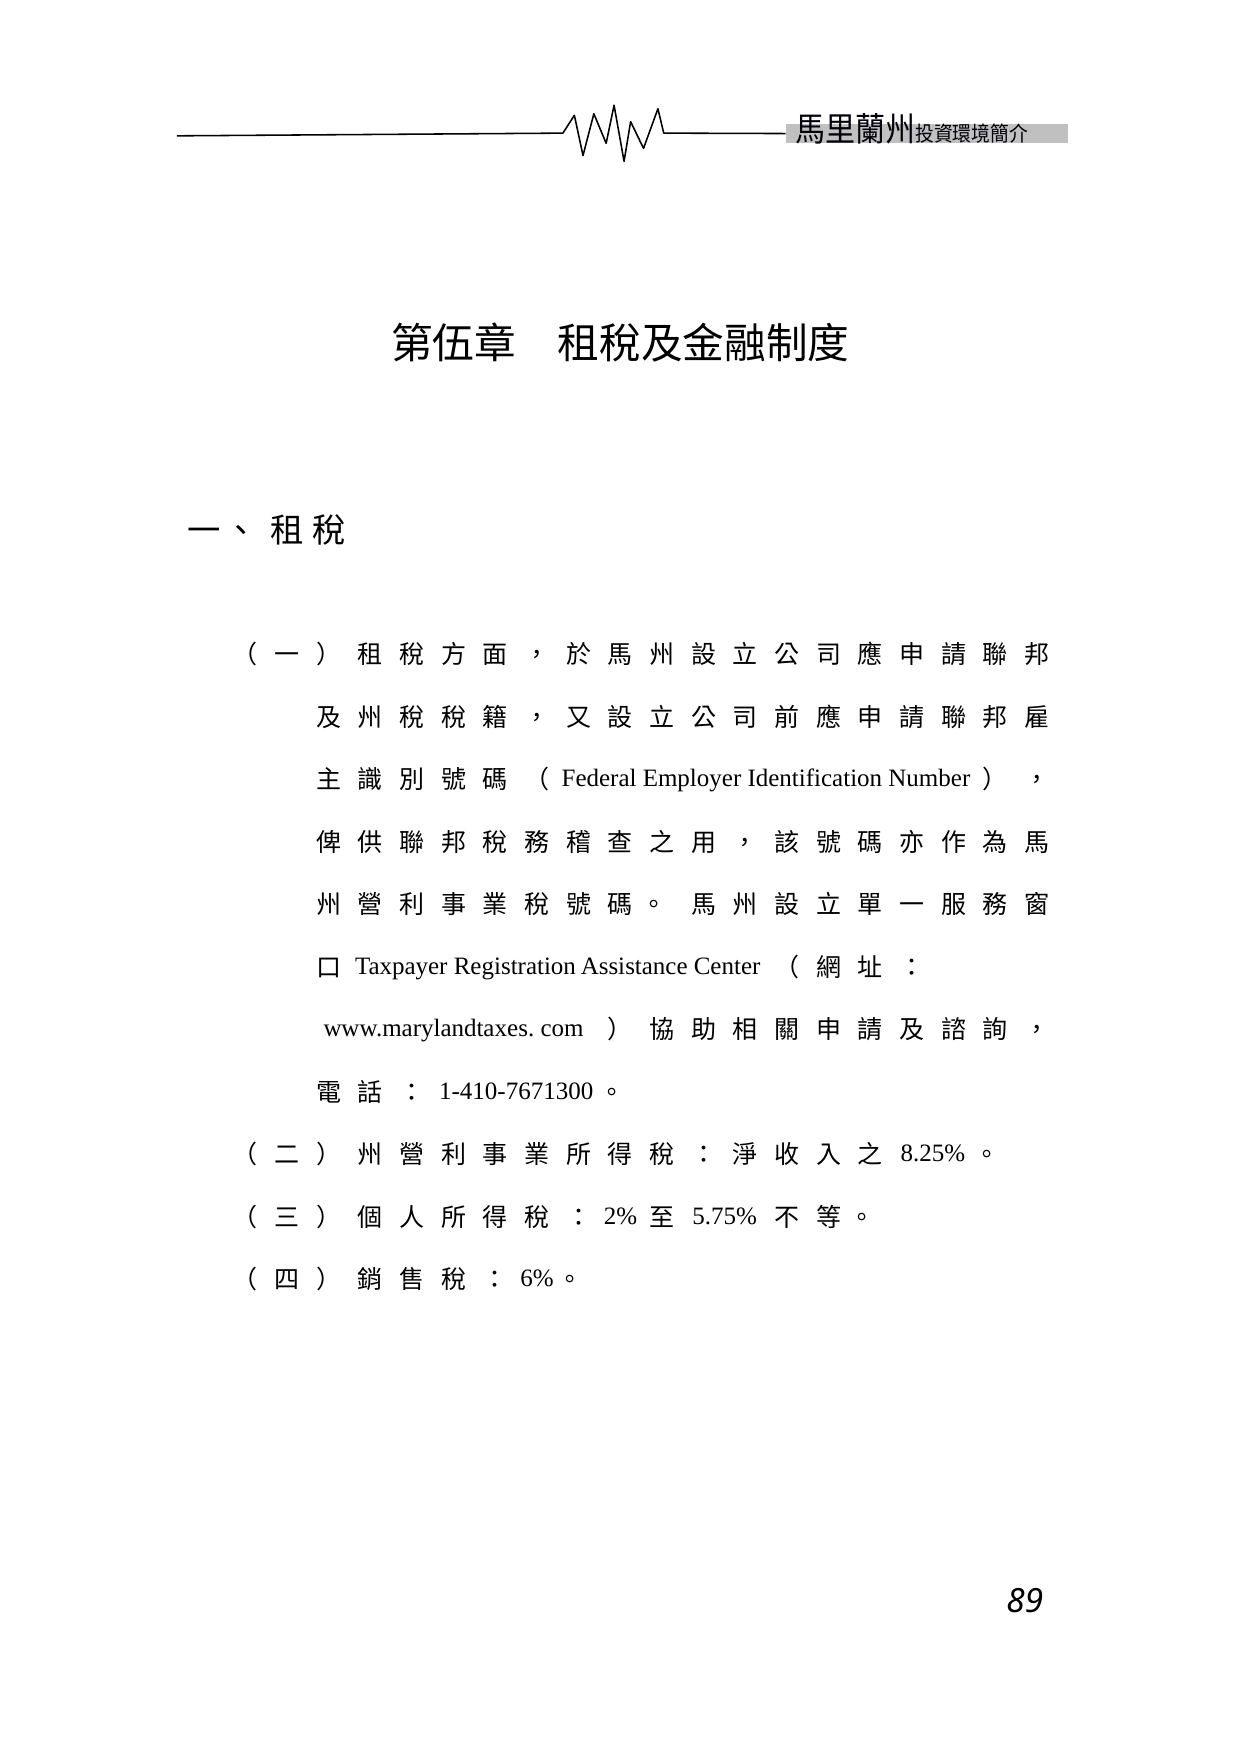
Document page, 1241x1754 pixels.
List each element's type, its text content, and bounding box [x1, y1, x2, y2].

text 一、租稅 [183, 486, 1058, 549]
text （一）租稅方面，於馬州設立公司應申請聯邦及州稅稅籍，又設立公司前應申請聯邦雇主識別號碼（Federal Employer Identification Number），俾供聯邦稅務稽查之用，該號碼亦作為馬州營利事業稅號碼。馬州設立單一服務窗口Taxpayer Registration Assistance Center（網址：www.marylandtaxes. com）協助相關申請及諮詢，電話：1-410-7671300。 [207, 611, 1058, 1111]
text 第伍章 租稅及金融制度 [183, 299, 1058, 361]
text （四）銷售稅：6%。 [207, 1236, 1058, 1299]
text （三）個人所得稅：2%至5.75%不等。 [207, 1174, 1058, 1236]
text （二）州營利事業所得稅：淨收入之8.25%。 [207, 1111, 1058, 1174]
